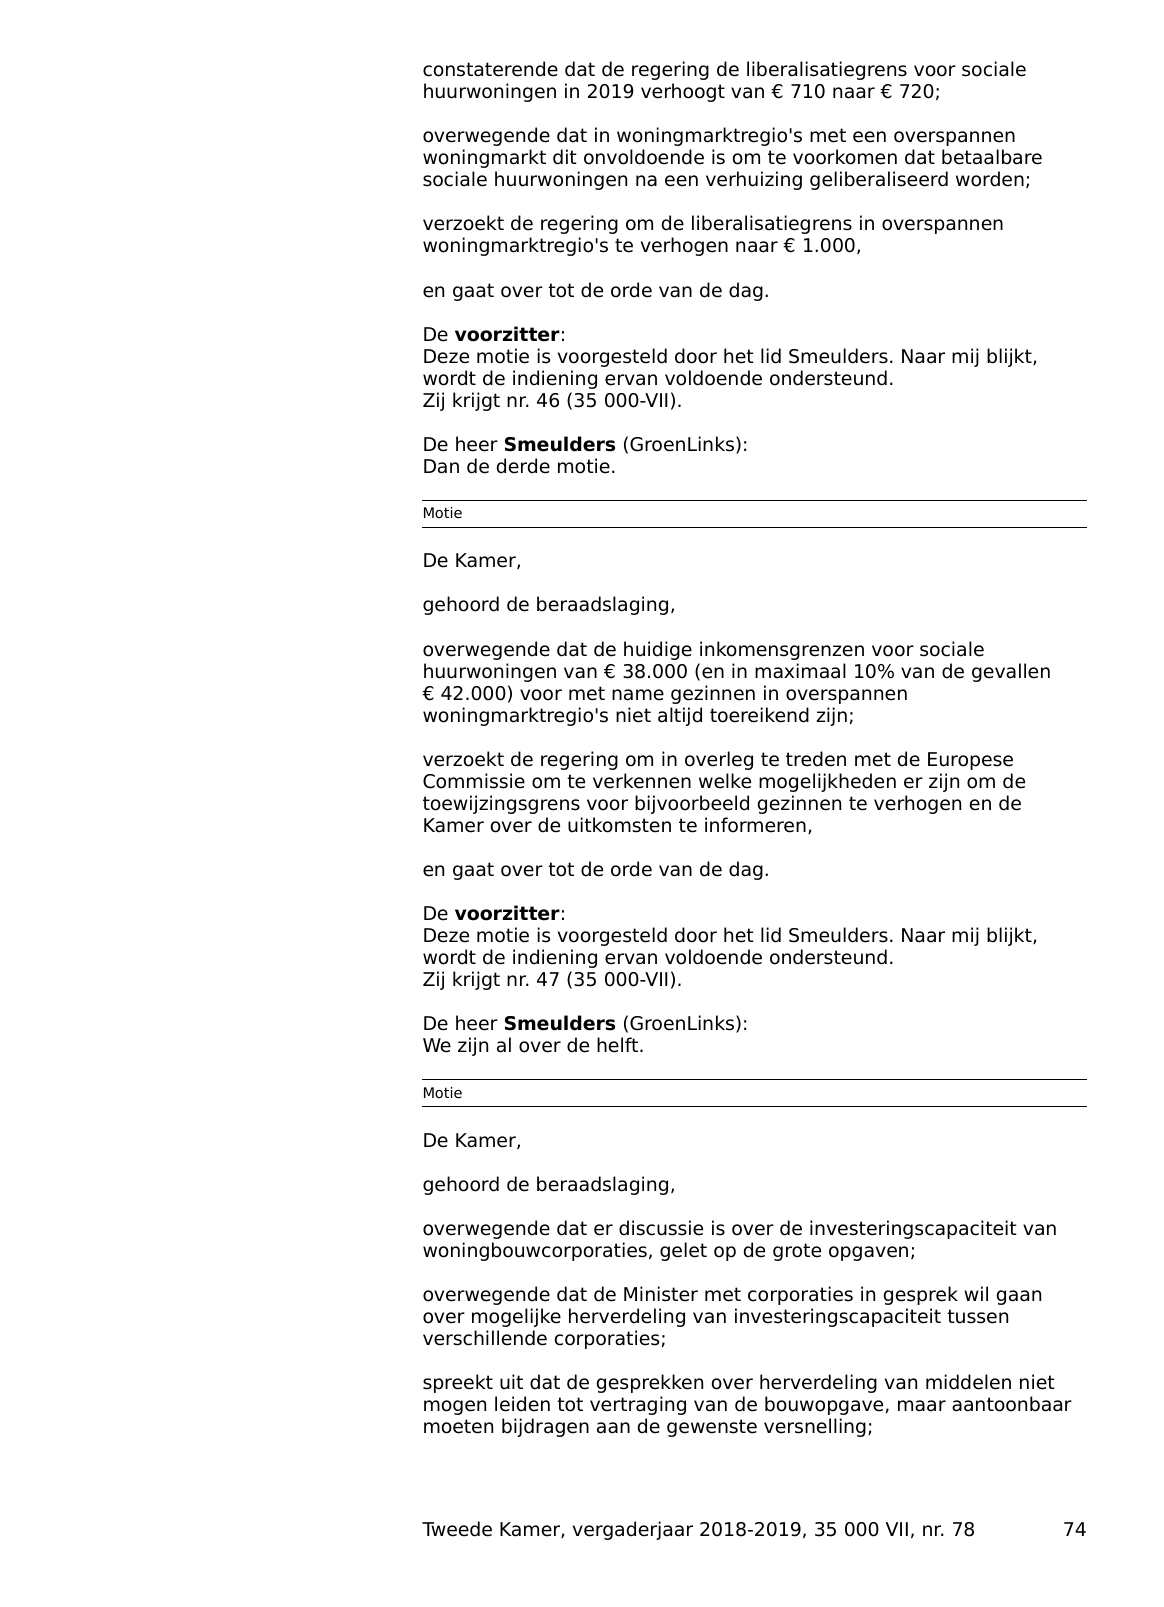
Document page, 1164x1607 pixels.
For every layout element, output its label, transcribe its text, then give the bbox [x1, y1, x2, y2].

text en gaat over tot de orde van de dag. [422, 859, 1087, 881]
text overwegende dat de huidige inkomensgrenzen voor sociale huurwoningen van € 38.000 (en in maximaal 10% van de gevallen € 42.000) voor met name gezinnen in overspannen woningmarktregio's niet altijd toereikend zijn; [422, 638, 1087, 726]
table_header Motie [422, 501, 1087, 527]
text gehoord de beraadslaging, [422, 1174, 1087, 1196]
text Dan de derde motie. [422, 456, 1087, 478]
text Zij krijgt nr. 47 (35 000-VII). [422, 969, 1087, 991]
text We zijn al over de helft. [422, 1035, 1087, 1057]
text constaterende dat de regering de liberalisatiegrens voor sociale huurwoningen in 2019 verhoogt van € 710 naar € 720; [422, 59, 1087, 103]
text overwegende dat er discussie is over de investeringscapaciteit van woningbouwcorporaties, gelet op de grote opgaven; [422, 1218, 1087, 1262]
text Deze motie is voorgesteld door het lid Smeulders. Naar mij blijkt, wordt de indiening ervan voldoende ondersteund. [422, 925, 1087, 969]
text De Kamer, [422, 550, 1087, 572]
text De heer Smeulders (GroenLinks): [422, 434, 1087, 456]
text De voorzitter: [422, 903, 1087, 925]
text gehoord de beraadslaging, [422, 594, 1087, 616]
text en gaat over tot de orde van de dag. [422, 279, 1087, 301]
text Zij krijgt nr. 46 (35 000-VII). [422, 389, 1087, 412]
text overwegende dat in woningmarktregio's met een overspannen woningmarkt dit onvoldoende is om te voorkomen dat betaalbare sociale huurwoningen na een verhuizing geliberaliseerd worden; [422, 125, 1087, 191]
text De voorzitter: [422, 324, 1087, 346]
text spreekt uit dat de gesprekken over herverdeling van middelen niet mogen leiden tot vertraging van de bouwopgave, maar aantoonbaar moeten bijdragen aan de gewenste versnelling; [422, 1372, 1087, 1438]
text overwegende dat de Minister met corporaties in gesprek wil gaan over mogelijke herverdeling van investeringscapaciteit tussen verschillende corporaties; [422, 1284, 1087, 1350]
text verzoekt de regering om de liberalisatiegrens in overspannen woningmarktregio's te verhogen naar € 1.000, [422, 213, 1087, 257]
text De Kamer, [422, 1129, 1087, 1151]
text Deze motie is voorgesteld door het lid Smeulders. Naar mij blijkt, wordt de indiening ervan voldoende ondersteund. [422, 346, 1087, 389]
table_header Motie [422, 1080, 1087, 1106]
text De heer Smeulders (GroenLinks): [422, 1013, 1087, 1035]
text verzoekt de regering om in overleg te treden met de Europese Commissie om te verkennen welke mogelijkheden er zijn om de toewijzingsgrens voor bijvoorbeeld gezinnen te verhogen en de Kamer over de uitkomsten te informeren, [422, 749, 1087, 837]
